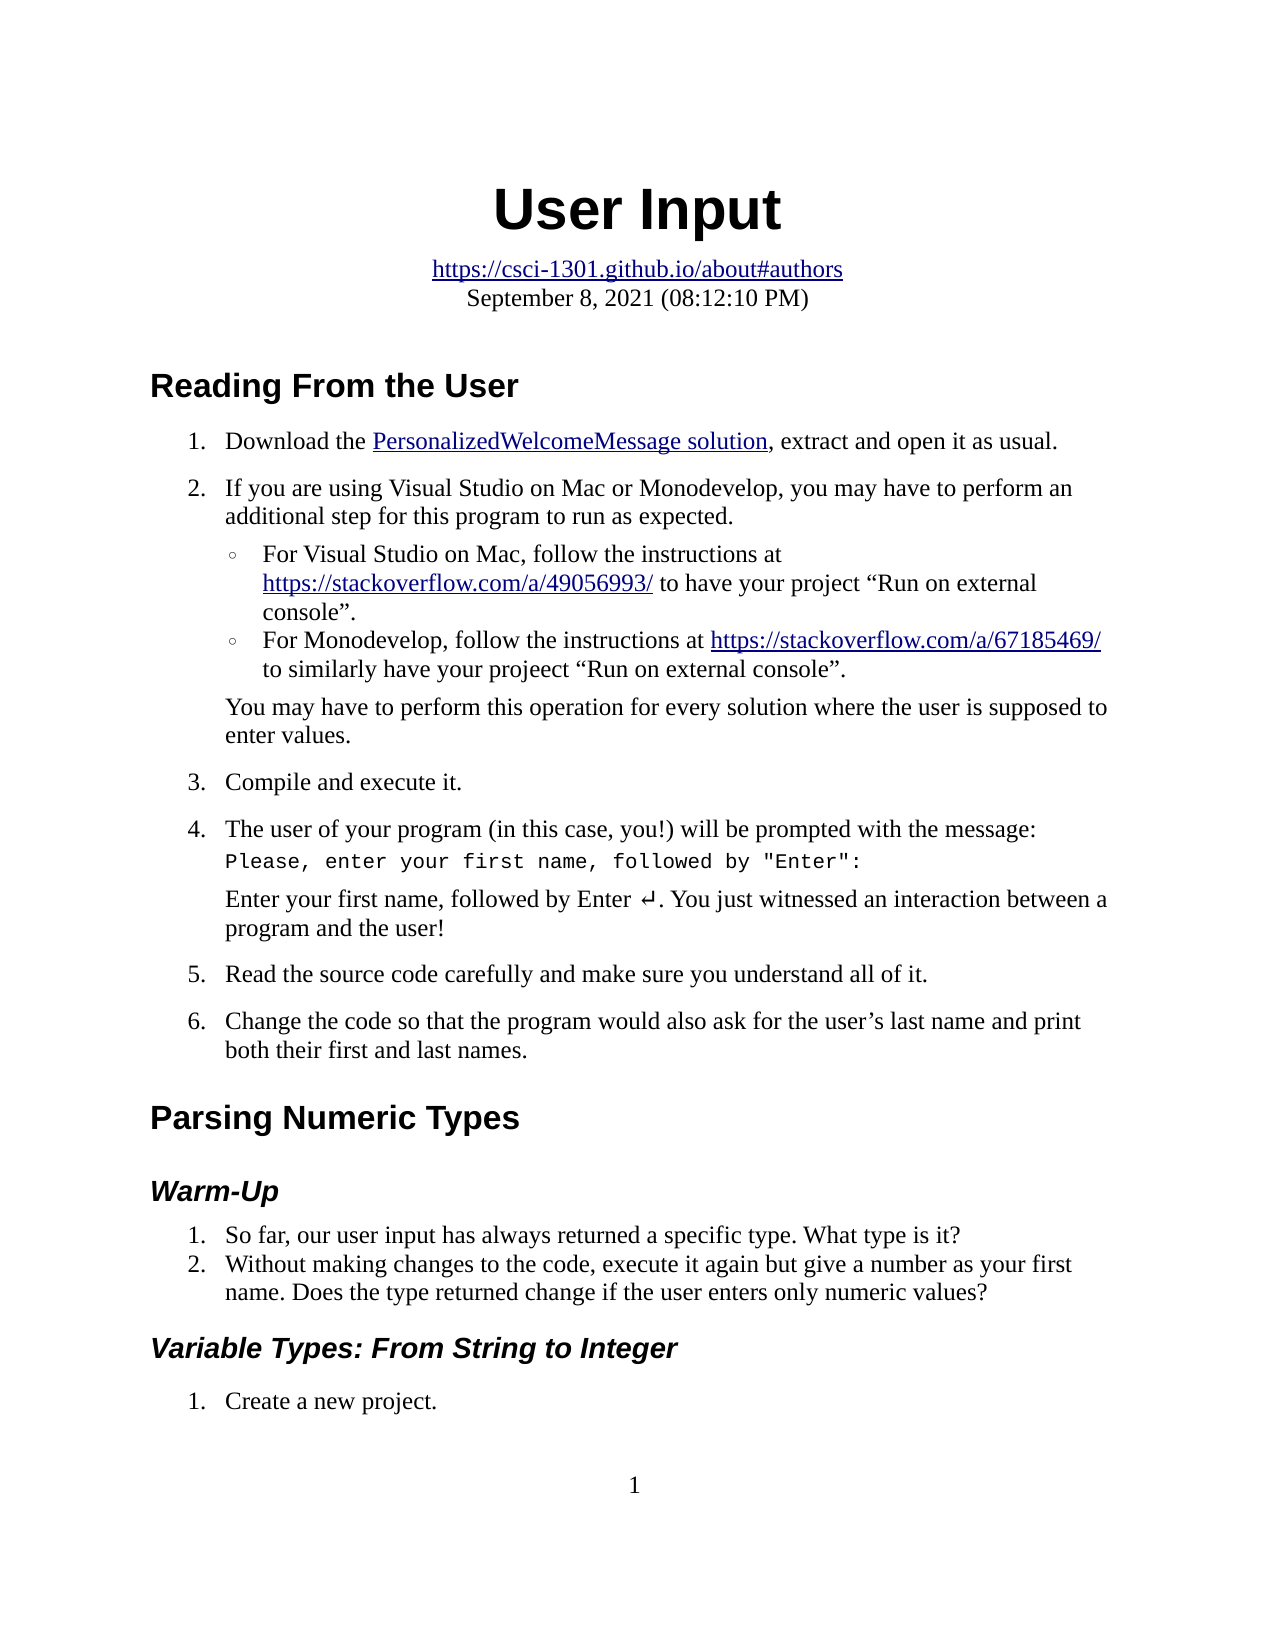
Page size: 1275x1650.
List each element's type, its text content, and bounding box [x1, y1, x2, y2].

list If you are using Visual Studio on Mac or Monodevelop, you may have to perform an additional step for this program to run as expected. [187, 473, 1125, 530]
text https://csci-1301.github.io/about#authors [150, 254, 1125, 283]
list Please, enter your first name, followed by "Enter": [187, 852, 1125, 875]
list You may have to perform this operation for every solution where the user is supposed to enter values. [187, 692, 1125, 749]
list Without making changes to the code, execute it again but give a number as your first name. Does the type returned change if the user enters only numeric values? [187, 1249, 1125, 1306]
subtitle Reading From the User [150, 366, 1125, 404]
list Read the source code carefully and make sure you understand all of it. [187, 959, 1125, 988]
text September 8, 2021 (08:12:10 PM) [150, 283, 1125, 312]
list Download the PersonalizedWelcomeMessage solution, extract and open it as usual. [187, 426, 1125, 455]
list For Visual Studio on Mac, follow the instructions at https://stackoverflow.com/a/49056993/ to have your project “Run on external console”. [225, 539, 1125, 625]
subtitle Variable Types: From String to Integer [150, 1331, 1125, 1365]
list Enter your first name, followed by Enter ↵. You just witnessed an interaction between a program and the user! [187, 884, 1125, 942]
list Create a new project. [187, 1386, 1125, 1415]
list So far, our user input has always returned a specific type. What type is it? [187, 1220, 1125, 1249]
list Compile and execute it. [187, 767, 1125, 796]
subtitle Warm-Up [150, 1174, 1125, 1207]
list Change the code so that the program would also ask for the user’s last name and print both their first and last names. [187, 1006, 1125, 1064]
list The user of your program (in this case, you!) will be prompted with the message: [187, 814, 1125, 843]
subtitle Parsing Numeric Types [150, 1098, 1125, 1136]
list For Monodevelop, follow the instructions at https://stackoverflow.com/a/67185469/ to similarly have your projeect “Run on external console”. [225, 625, 1125, 683]
title User Input [150, 175, 1125, 242]
